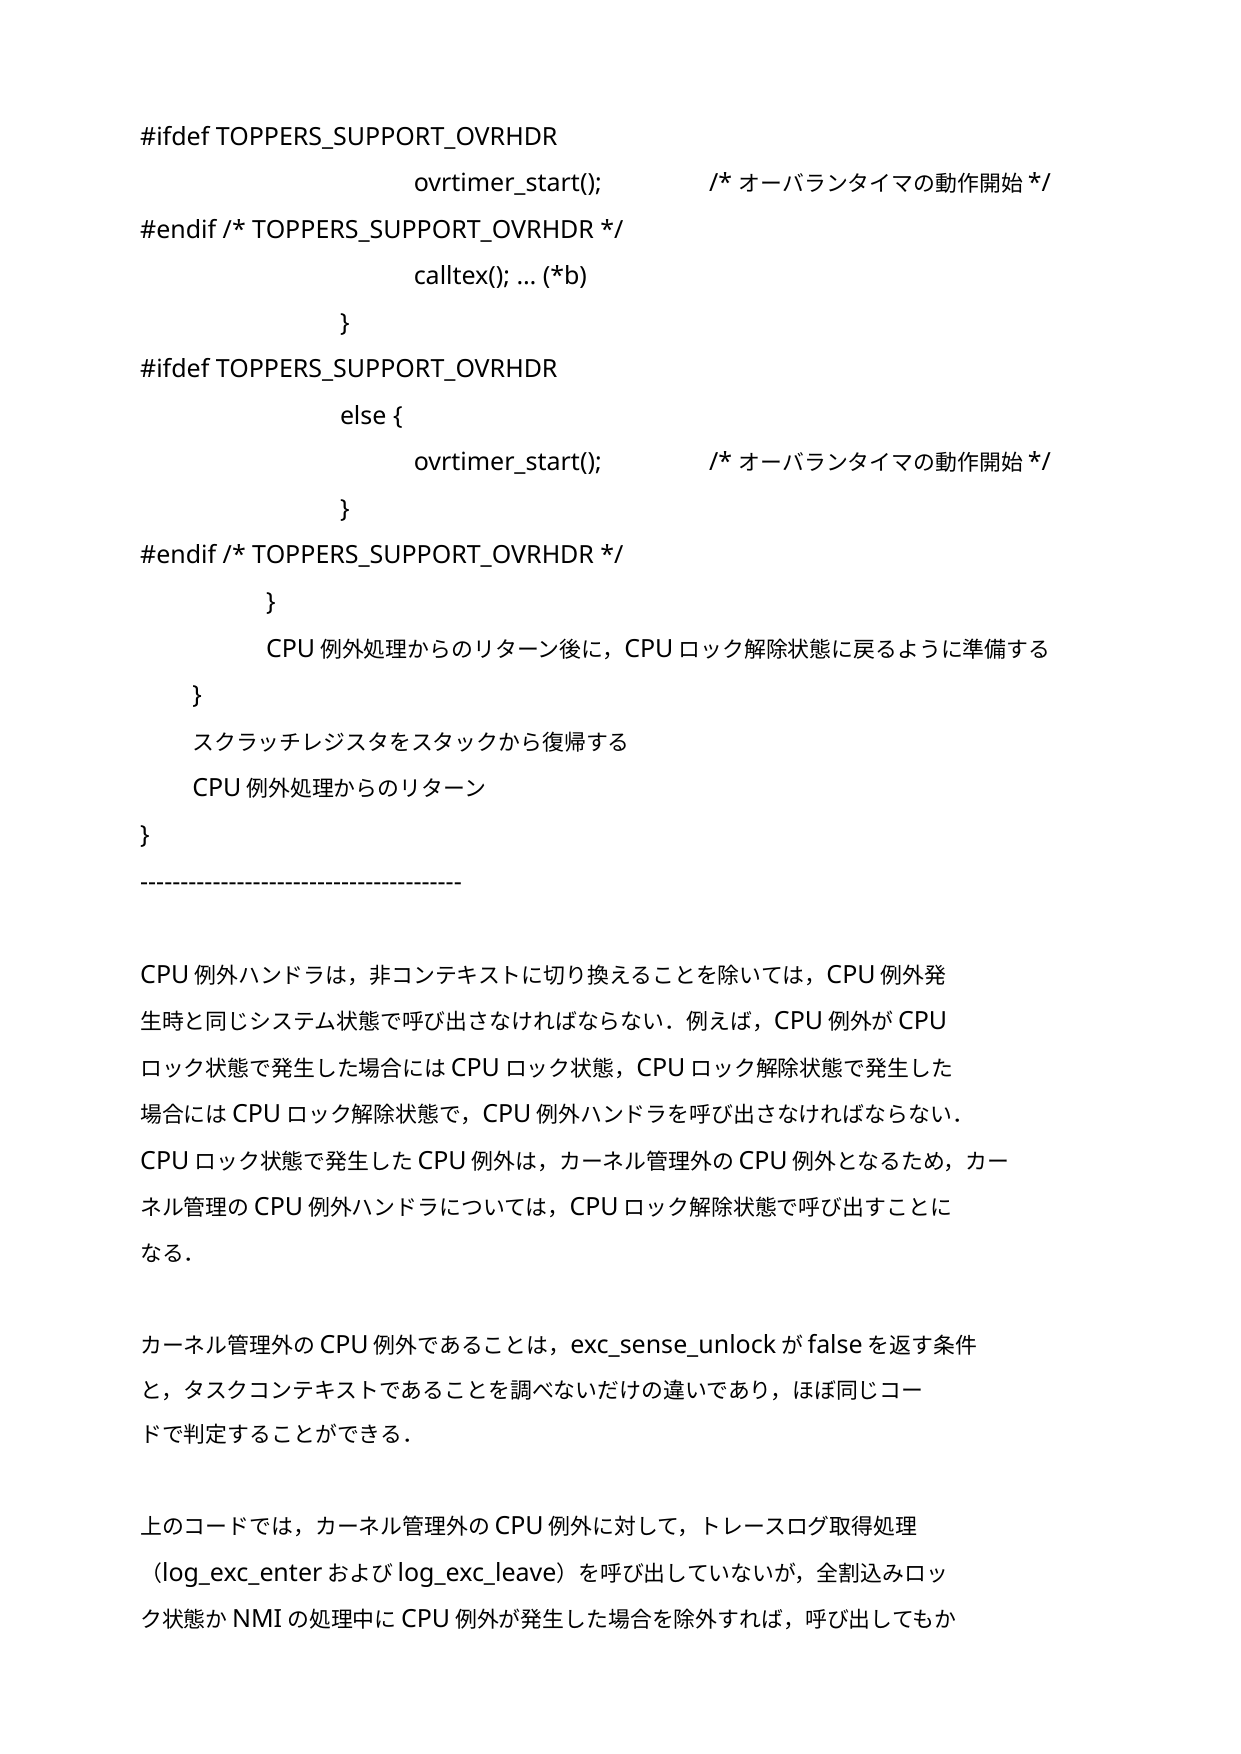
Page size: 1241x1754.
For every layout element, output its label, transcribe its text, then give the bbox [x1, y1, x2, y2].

text なる． [118, 1236, 1122, 1267]
text #ifdef TOPPERS_SUPPORT_OVRHDR [118, 118, 1122, 152]
text 上のコードでは，カーネル管理外のCPU例外に対して，トレースログ取得処理 [118, 1508, 1122, 1542]
text 場合にはCPUロック解除状態で，CPU例外ハンドラを呼び出さなければならない． [118, 1096, 1122, 1130]
text ネル管理のCPU例外ハンドラについては，CPUロック解除状態で呼び出すことに [118, 1189, 1122, 1223]
text #ifdef TOPPERS_SUPPORT_OVRHDR [118, 351, 1122, 385]
text ovrtimer_start(); /* オーバランタイマの動作開始 */ [118, 444, 1122, 478]
text } [118, 304, 1122, 338]
text ク状態かNMIの処理中にCPU例外が発生した場合を除外すれば，呼び出してもか [118, 1601, 1122, 1635]
text } [118, 817, 1122, 851]
text } [118, 677, 1122, 711]
text CPU例外処理からのリターン後に，CPUロック解除状態に戻るように準備する [118, 630, 1122, 664]
text CPU例外処理からのリターン [118, 770, 1122, 804]
text calltex(); … (*b) [118, 258, 1122, 292]
text ロック状態で発生した場合にはCPUロック状態，CPUロック解除状態で発生した [118, 1049, 1122, 1083]
text CPU例外ハンドラは，非コンテキストに切り換えることを除いては，CPU例外発 [118, 956, 1122, 990]
text （log_exc_enterおよびlog_exc_leave）を呼び出していないが，全割込みロッ [118, 1554, 1122, 1588]
text } [118, 584, 1122, 618]
text 生時と同じシステム状態で呼び出さなければならない．例えば，CPU例外がCPU [118, 1003, 1122, 1037]
text ---------------------------------------- [118, 863, 1122, 897]
text カーネル管理外のCPU例外であることは，exc_sense_unlockがfalseを返す条件 [118, 1326, 1122, 1360]
text #endif /* TOPPERS_SUPPORT_OVRHDR */ [118, 537, 1122, 571]
text } [118, 491, 1122, 525]
text ドで判定することができる． [118, 1417, 1122, 1449]
text CPUロック状態で発生したCPU例外は，カーネル管理外のCPU例外となるため，カー [118, 1142, 1122, 1177]
text else { [118, 397, 1122, 432]
text と，タスクコンテキストであることを調べないだけの違いであり，ほぼ同じコー [118, 1373, 1122, 1404]
text ovrtimer_start(); /* オーバランタイマの動作開始 */ [118, 165, 1122, 199]
text #endif /* TOPPERS_SUPPORT_OVRHDR */ [118, 211, 1122, 245]
text スクラッチレジスタをスタックから復帰する [118, 723, 1122, 757]
